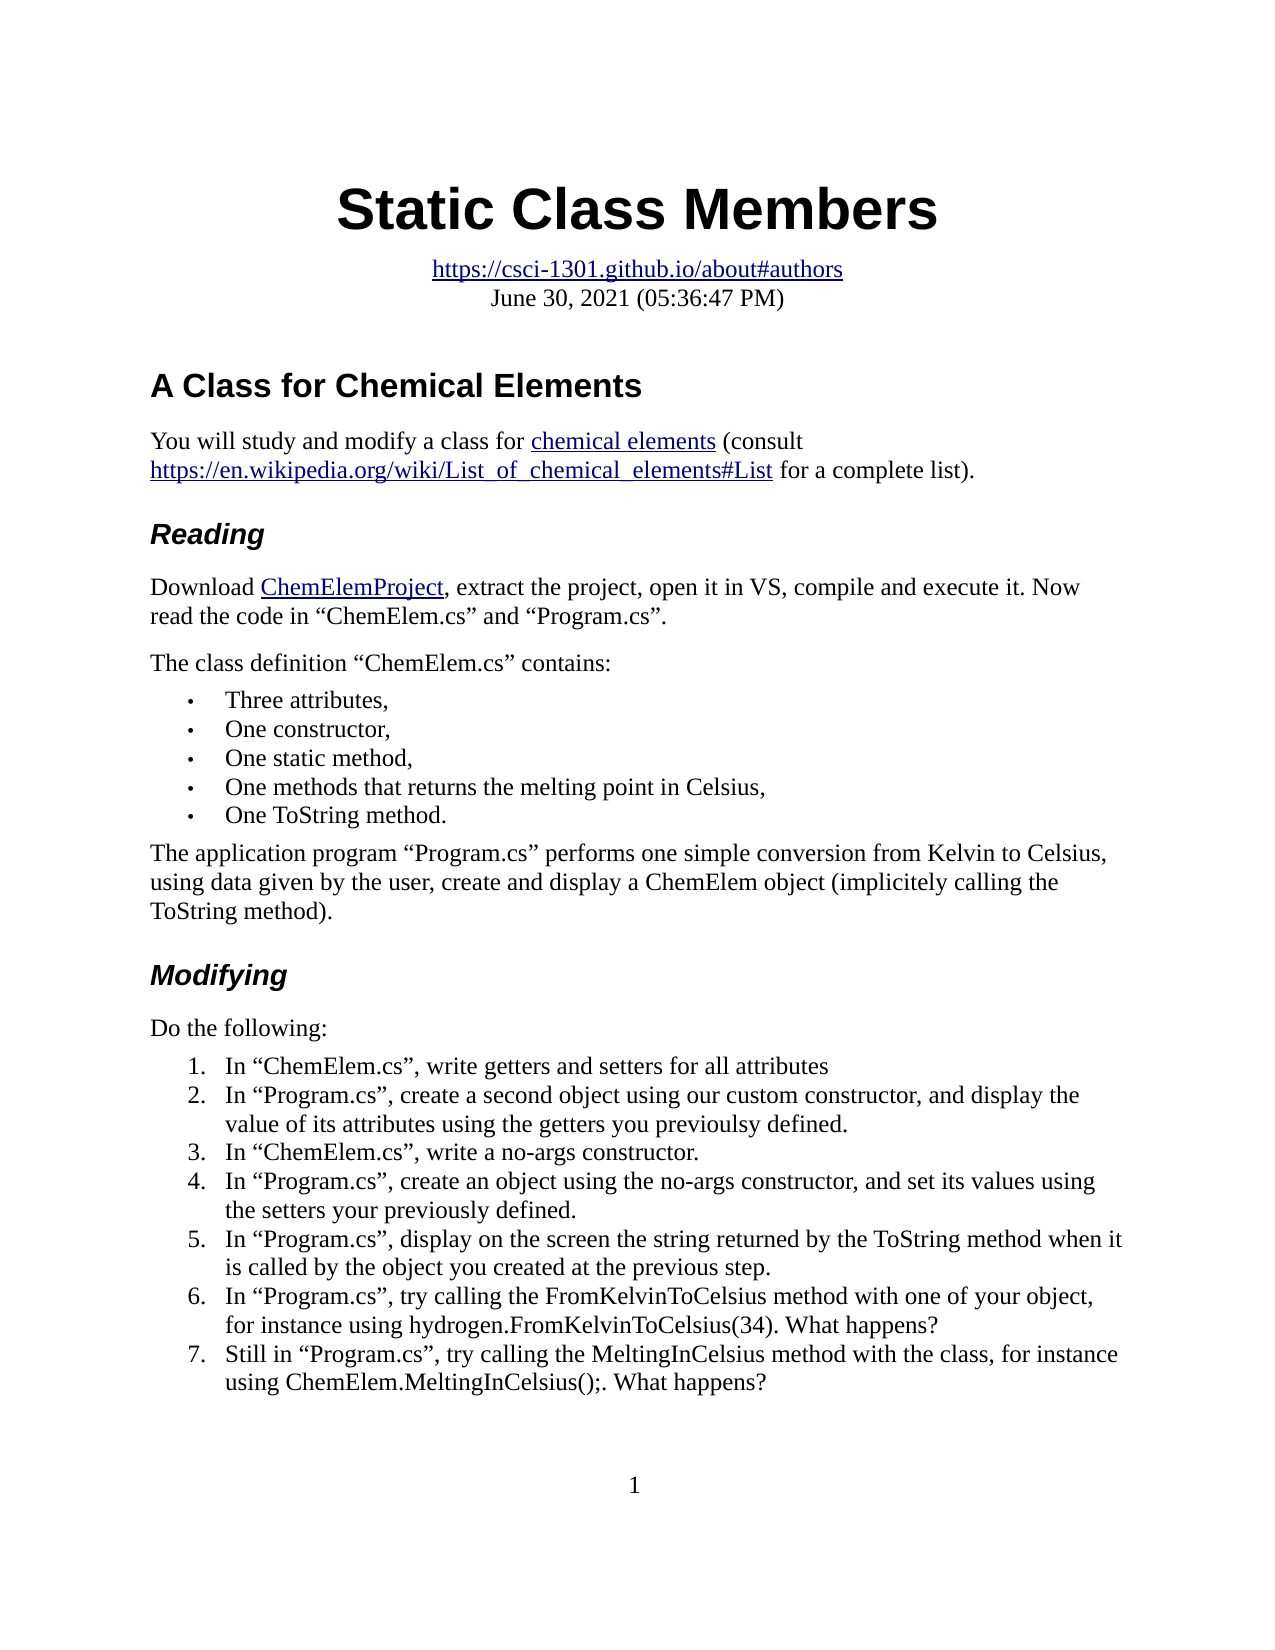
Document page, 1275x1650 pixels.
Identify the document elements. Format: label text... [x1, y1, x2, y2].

list In “ChemElem.cs”, write getters and setters for all attributes [187, 1051, 1125, 1080]
list Still in “Program.cs”, try calling the MeltingInCelsius method with the class, for instance using ChemElem.MeltingInCelsius();. What happens? [187, 1339, 1125, 1396]
text You will study and modify a class for chemical elements (consult https://en.wikipedia.org/wiki/List_of_chemical_elements#List for a complete list). [150, 426, 1125, 483]
list Three attributes, [187, 686, 1125, 714]
text June 30, 2021 (05:36:47 PM) [150, 283, 1125, 312]
list One constructor, [187, 714, 1125, 743]
list In “Program.cs”, display on the screen the string returned by the ToString method when it is called by the object you created at the previous step. [187, 1224, 1125, 1281]
text Download ChemElemProject, extract the project, open it in VS, compile and execute it. Now read the code in “ChemElem.cs” and “Program.cs”. [150, 572, 1125, 630]
list In “ChemElem.cs”, write a no-args constructor. [187, 1137, 1125, 1166]
list One ToString method. [187, 801, 1125, 829]
list In “Program.cs”, create a second object using our custom constructor, and display the value of its attributes using the getters you previoulsy defined. [187, 1080, 1125, 1137]
text The application program “Program.cs” performs one simple conversion from Kelvin to Celsius, using data given by the user, create and display a ChemElem object (implicitely calling the ToString method). [150, 838, 1125, 924]
text https://csci-1301.github.io/about#authors [150, 254, 1125, 283]
text The class definition “ChemElem.cs” contains: [150, 648, 1125, 677]
subtitle Reading [150, 517, 1125, 551]
subtitle A Class for Chemical Elements [150, 366, 1125, 404]
title Static Class Members [150, 175, 1125, 242]
list One static method, [187, 743, 1125, 772]
subtitle Modifying [150, 958, 1125, 992]
list In “Program.cs”, create an object using the no-args constructor, and set its values using the setters your previously defined. [187, 1166, 1125, 1224]
list In “Program.cs”, try calling the FromKelvinToCelsius method with one of your object, for instance using hydrogen.FromKelvinToCelsius(34). What happens? [187, 1281, 1125, 1339]
text Do the following: [150, 1013, 1125, 1042]
list One methods that returns the melting point in Celsius, [187, 772, 1125, 801]
